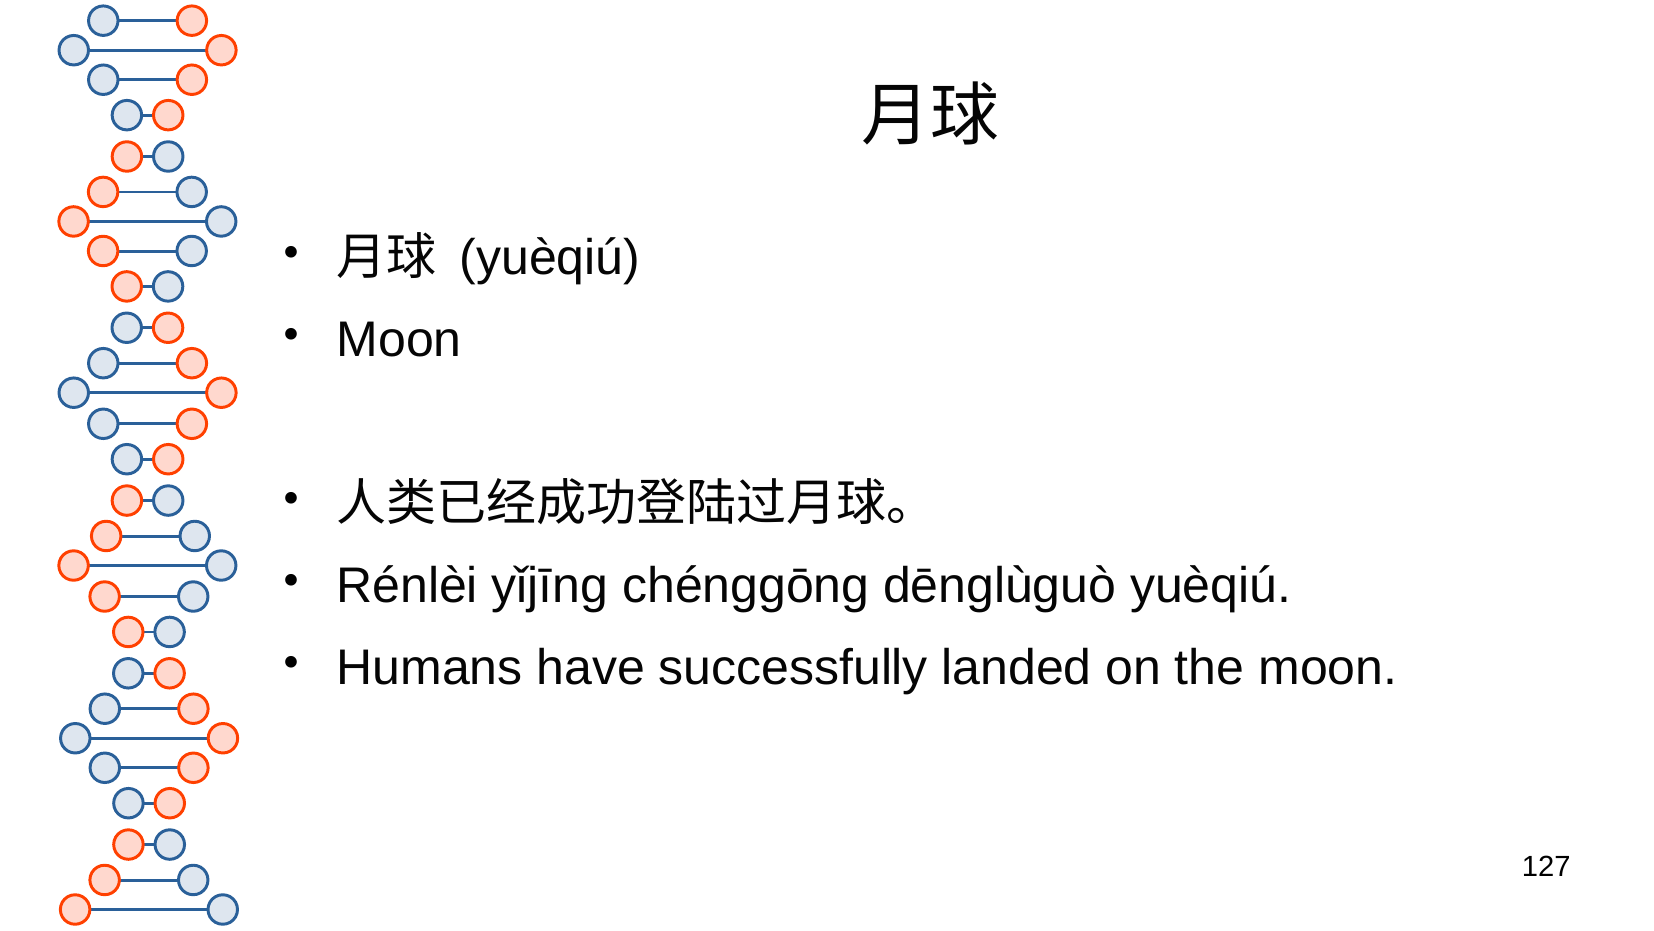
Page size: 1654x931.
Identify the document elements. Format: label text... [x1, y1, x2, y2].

title 月球 [265, 35, 1595, 189]
list 月球 (yuèqiú) Moon 人类已经成功登陆过月球。 Rénlèi yǐjīng chénggōng dēnglùguò yuèqiú. Humans have successfully landed on the moon. [265, 224, 1595, 764]
